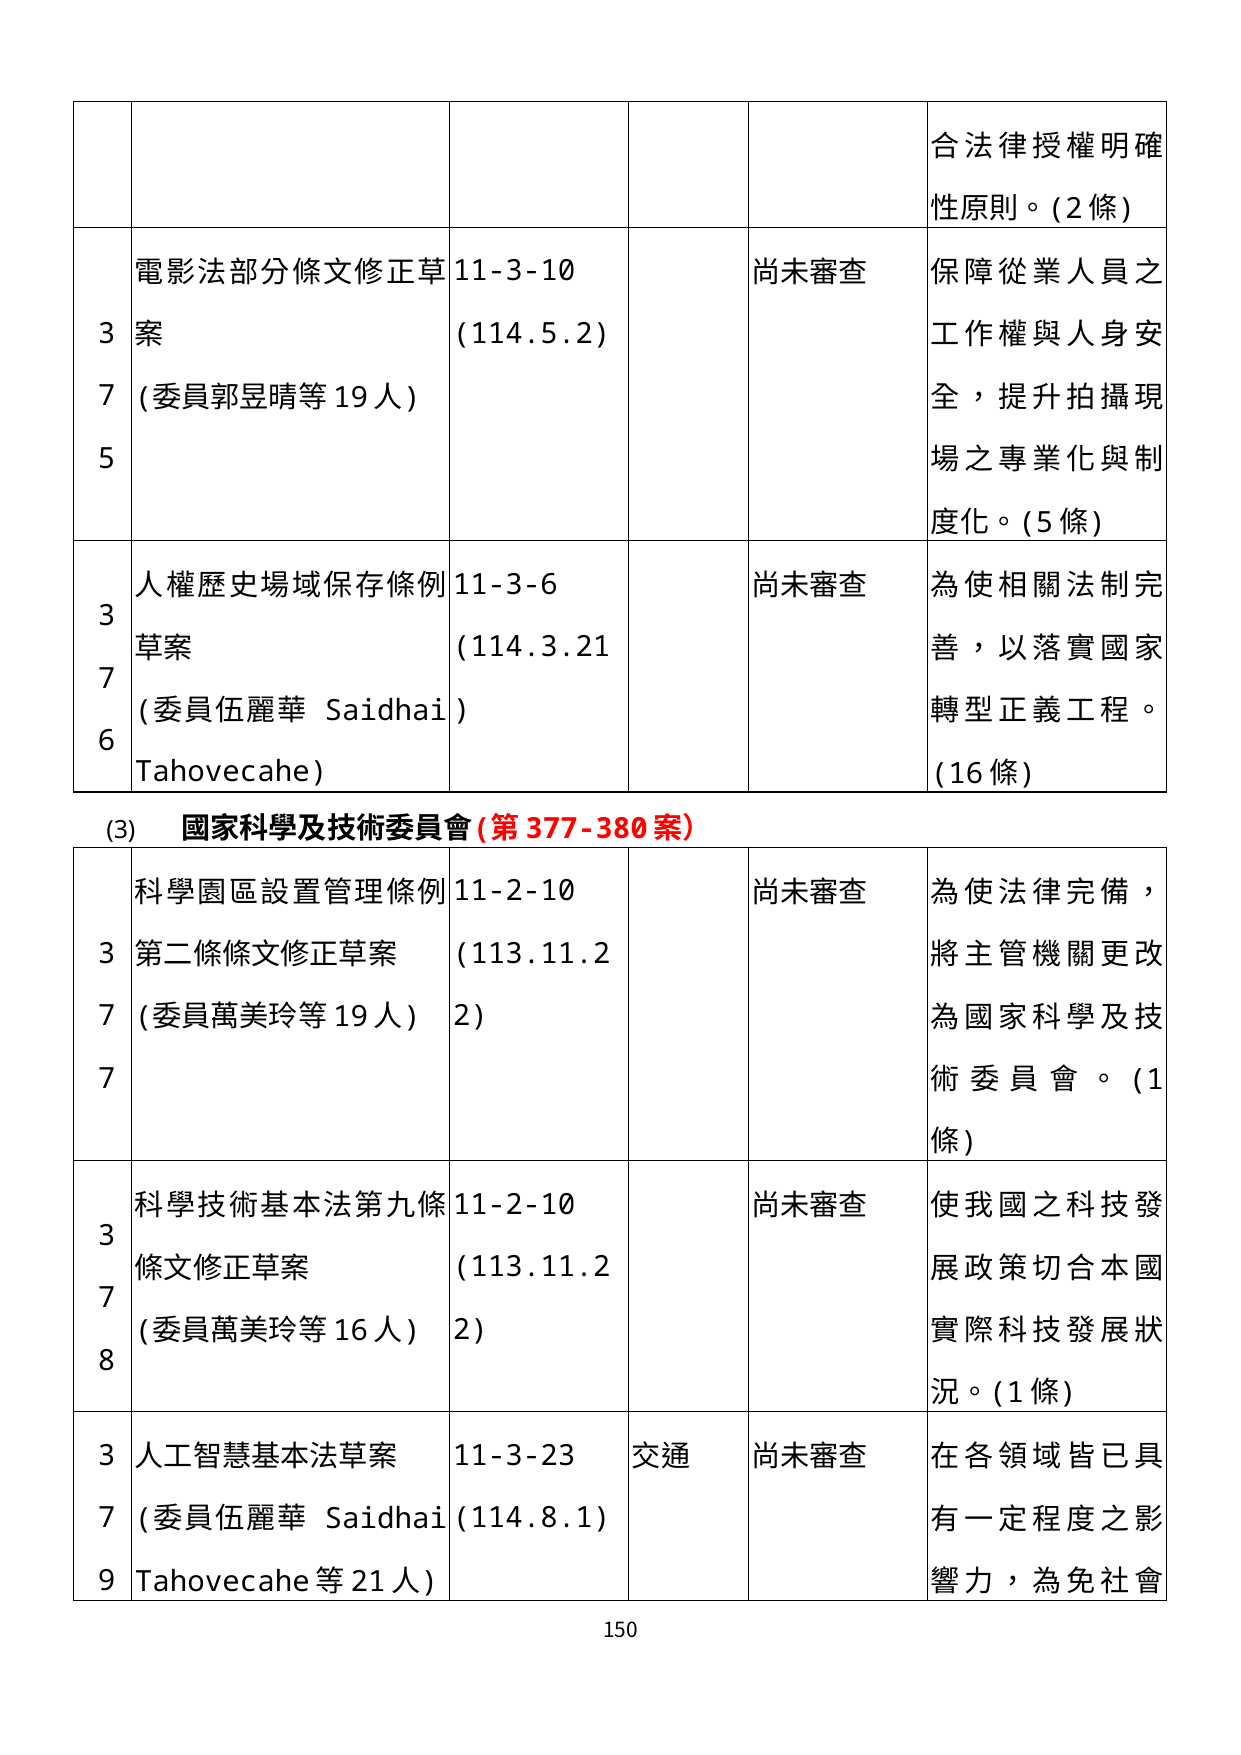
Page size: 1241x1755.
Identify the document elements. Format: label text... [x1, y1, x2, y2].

table_cell [450, 102, 628, 227]
table_cell 人權歷史場域保存條例草案 (委員伍麗華 Saidhai Tahovecahe) [132, 541, 449, 791]
table_cell 為使相關法制完善，以落實國家轉型正義工程。(16條) [928, 541, 1166, 791]
table_header 尚未審查 [749, 848, 927, 1160]
table_header 11-2-10 (113.11.22) [450, 848, 628, 1160]
table_cell [629, 541, 748, 791]
table_cell [74, 1412, 131, 1600]
table_cell 11-3-23 (114.8.1) [450, 1412, 628, 1600]
table_header [74, 848, 131, 1160]
table_cell 尚未審查 [749, 228, 927, 540]
table_cell 尚未審查 [749, 1412, 927, 1600]
table_cell 科學技術基本法第九條條文修正草案 (委員萬美玲等16人) [132, 1161, 449, 1411]
list 國家科學及技術委員會(第377-380案） [106, 805, 1166, 847]
table_cell [74, 541, 131, 791]
table_header [629, 848, 748, 1160]
table_cell 11-3-6 (114.3.21) [450, 541, 628, 791]
table_cell 保障從業人員之工作權與人身安全，提升拍攝現場之專業化與制度化。(5條) [928, 228, 1166, 540]
table_cell [629, 1161, 748, 1411]
table_header 科學園區設置管理條例第二條條文修正草案 (委員萬美玲等19人) [132, 848, 449, 1160]
table_cell 11-2-10 (113.11.22) [450, 1161, 628, 1411]
table_cell 在各領域皆已具有一定程度之影響力，為免社會 [928, 1412, 1166, 1600]
table_cell [74, 102, 131, 227]
table_cell [629, 102, 748, 227]
table_cell [74, 228, 131, 540]
table_cell [74, 1161, 131, 1411]
table_header 為使法律完備，將主管機關更改為國家科學及技術委員會。(1條) [928, 848, 1166, 1160]
table_cell 人工智慧基本法草案 (委員伍麗華 Saidhai Tahovecahe等21人) [132, 1412, 449, 1600]
table_cell 交通 [629, 1412, 748, 1600]
table_cell [132, 102, 449, 227]
table_cell 尚未審查 [749, 541, 927, 791]
table_cell [629, 228, 748, 540]
table_cell 電影法部分條文修正草案 (委員郭昱晴等19人) [132, 228, 449, 540]
table_cell 合法律授權明確性原則。(2條) [928, 102, 1166, 227]
table_cell 尚未審查 [749, 1161, 927, 1411]
table_cell 11-3-10 (114.5.2) [450, 228, 628, 540]
table_cell [749, 102, 927, 227]
table_cell 使我國之科技發展政策切合本國實際科技發展狀況。(1條) [928, 1161, 1166, 1411]
